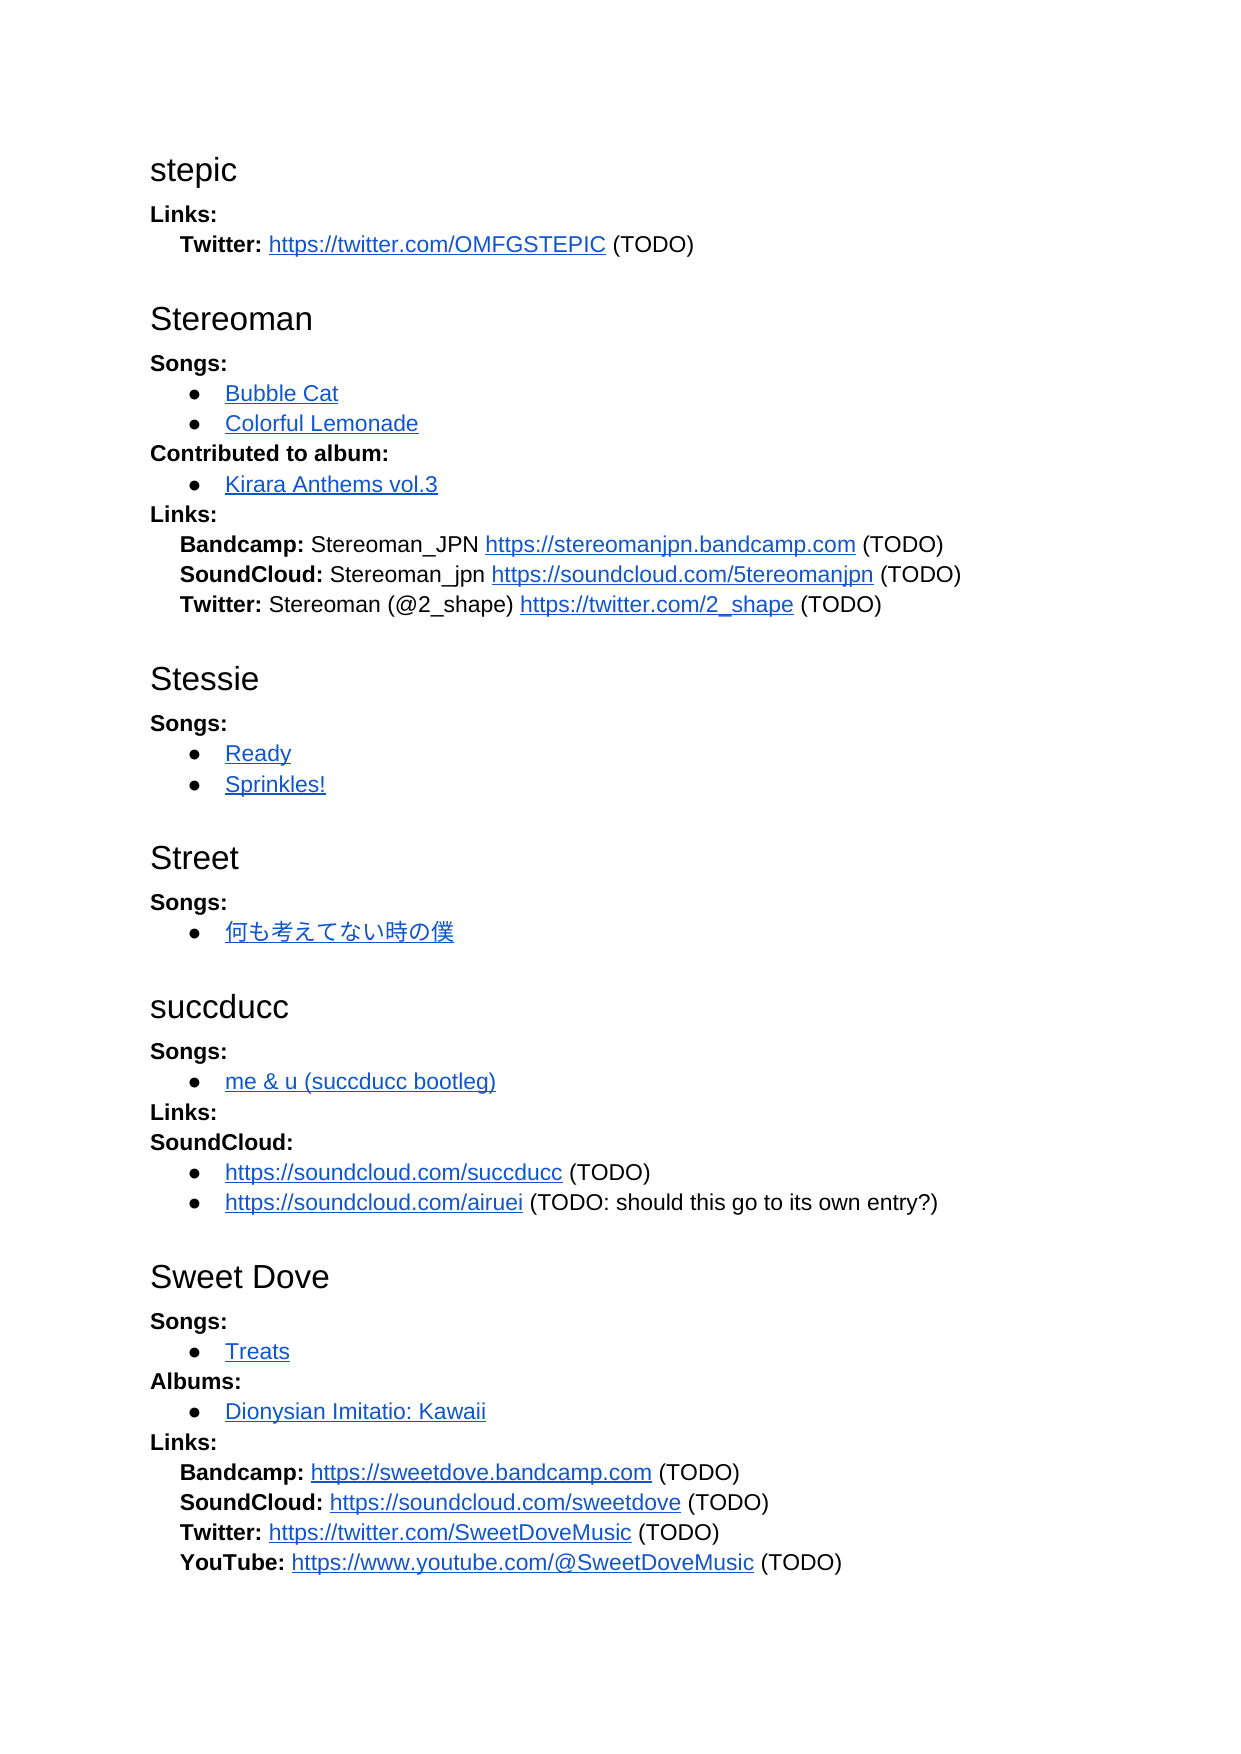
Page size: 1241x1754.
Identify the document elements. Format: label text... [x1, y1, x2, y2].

list Colorful Lemonade [187, 410, 1090, 437]
text Twitter: https://twitter.com/SweetDoveMusic (TODO) [179, 1519, 1090, 1546]
subtitle stepic [150, 150, 1090, 188]
text YouTube: https://www.youtube.com/@SweetDoveMusic (TODO) [179, 1549, 1090, 1576]
text Bandcamp: https://sweetdove.bandcamp.com (TODO) [179, 1459, 1090, 1485]
list 何も考えてない時の僕 [187, 919, 1090, 946]
subtitle Stessie [150, 659, 1090, 698]
list Kirara Anthems vol.3 [187, 471, 1090, 497]
text Contributed to album: [150, 440, 1090, 467]
list Sprinkles! [187, 771, 1090, 797]
text SoundCloud: Stereoman_jpn https://soundcloud.com/5tereomanjpn (TODO) [179, 561, 1090, 588]
list Bubble Cat [187, 380, 1090, 406]
text Links: [150, 501, 1090, 527]
text Songs: [150, 350, 1090, 376]
text Songs: [150, 1308, 1090, 1334]
list me & u (succducc bootleg) [187, 1068, 1090, 1094]
text SoundCloud: [150, 1129, 1090, 1155]
text Twitter: https://twitter.com/OMFGSTEPIC (TODO) [179, 231, 1090, 257]
list Ready [187, 740, 1090, 767]
text Albums: [150, 1368, 1090, 1394]
text SoundCloud: https://soundcloud.com/sweetdove (TODO) [179, 1489, 1090, 1515]
text Bandcamp: Stereoman_JPN https://stereomanjpn.bandcamp.com (TODO) [179, 531, 1090, 557]
subtitle Sweet Dove [150, 1257, 1090, 1295]
text Twitter: Stereoman (@2_shape) https://twitter.com/2_shape (TODO) [179, 591, 1090, 618]
text Songs: [150, 710, 1090, 736]
subtitle Stereoman [150, 299, 1090, 337]
text Songs: [150, 889, 1090, 916]
subtitle Street [150, 838, 1090, 877]
text Songs: [150, 1038, 1090, 1064]
list Treats [187, 1338, 1090, 1364]
text Links: [150, 201, 1090, 227]
text Links: [150, 1098, 1090, 1125]
list Dionysian Imitatio: Kawaii [187, 1398, 1090, 1425]
list https://soundcloud.com/succducc (TODO) [187, 1159, 1090, 1185]
text Links: [150, 1428, 1090, 1455]
list https://soundcloud.com/airuei (TODO: should this go to its own entry?) [187, 1189, 1090, 1215]
subtitle succducc [150, 987, 1090, 1026]
